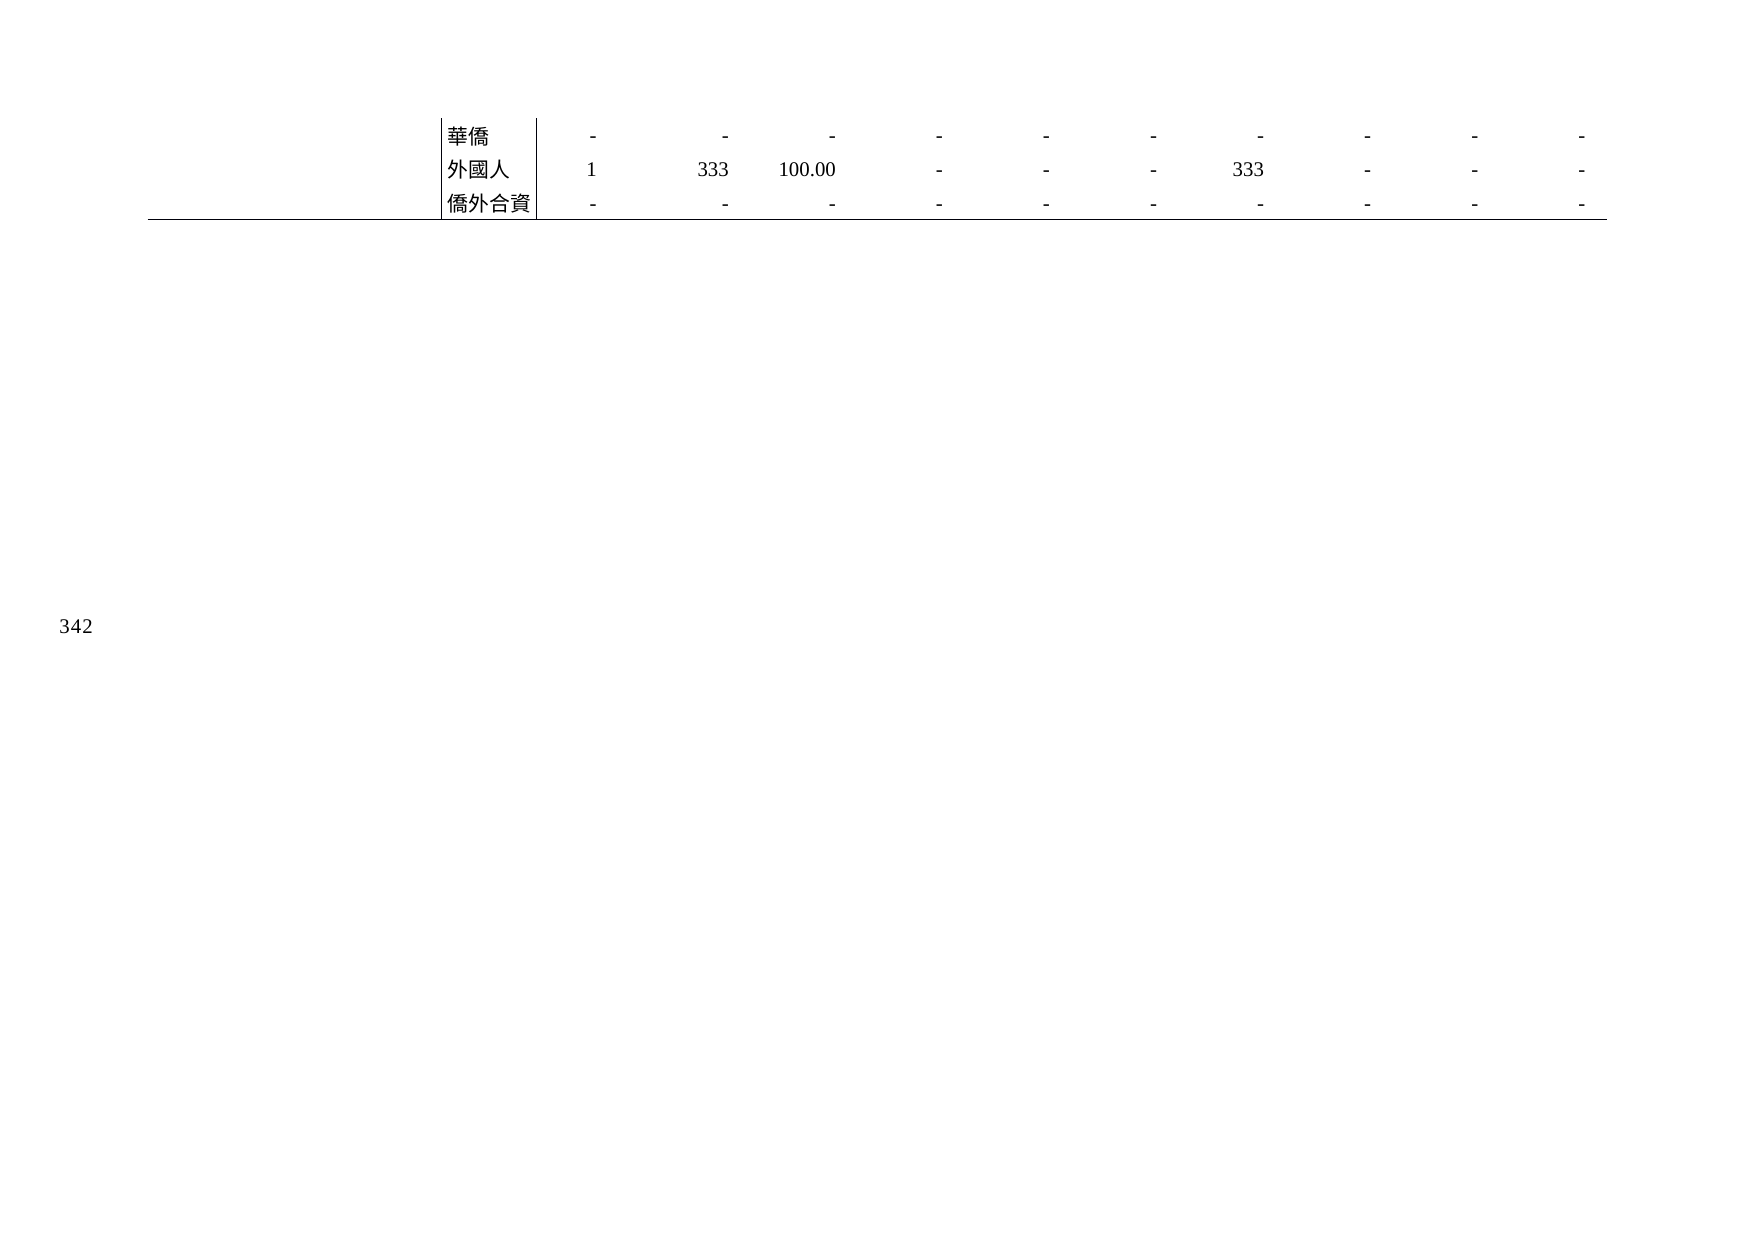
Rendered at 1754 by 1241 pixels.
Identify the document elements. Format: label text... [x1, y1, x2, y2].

table_cell 333 [643, 152, 750, 186]
table_cell - [1500, 186, 1607, 219]
table_cell - [750, 118, 857, 152]
table_cell - [537, 118, 643, 152]
table_cell - [1500, 118, 1607, 152]
table_cell - [1178, 186, 1285, 219]
table_cell - [1393, 186, 1499, 219]
table_cell [148, 118, 441, 152]
table_cell - [857, 118, 964, 152]
table_cell - [1393, 118, 1499, 152]
table_cell - [1071, 186, 1178, 219]
table_cell - [1071, 152, 1178, 186]
table_cell - [750, 186, 857, 219]
table_cell 外國人 [442, 152, 536, 186]
table_cell 100.00 [750, 152, 857, 186]
table_cell - [1178, 118, 1285, 152]
table_cell - [857, 152, 964, 186]
table_cell - [964, 186, 1071, 219]
table_cell - [1285, 186, 1392, 219]
table_cell - [643, 118, 750, 152]
table_cell 333 [1178, 152, 1285, 186]
table_cell 僑外合資 [442, 186, 536, 219]
table_cell - [1285, 152, 1392, 186]
table_cell - [1285, 118, 1392, 152]
table_cell [148, 152, 441, 186]
table_cell - [964, 152, 1071, 186]
table_cell 華僑 [442, 118, 536, 152]
table_cell - [1393, 152, 1499, 186]
table_cell [148, 186, 441, 219]
table_cell - [964, 118, 1071, 152]
table_cell - [1500, 152, 1607, 186]
table_cell - [643, 186, 750, 219]
table_cell - [1071, 118, 1178, 152]
table_cell 1 [537, 152, 643, 186]
table_cell - [857, 186, 964, 219]
table_cell - [537, 186, 643, 219]
